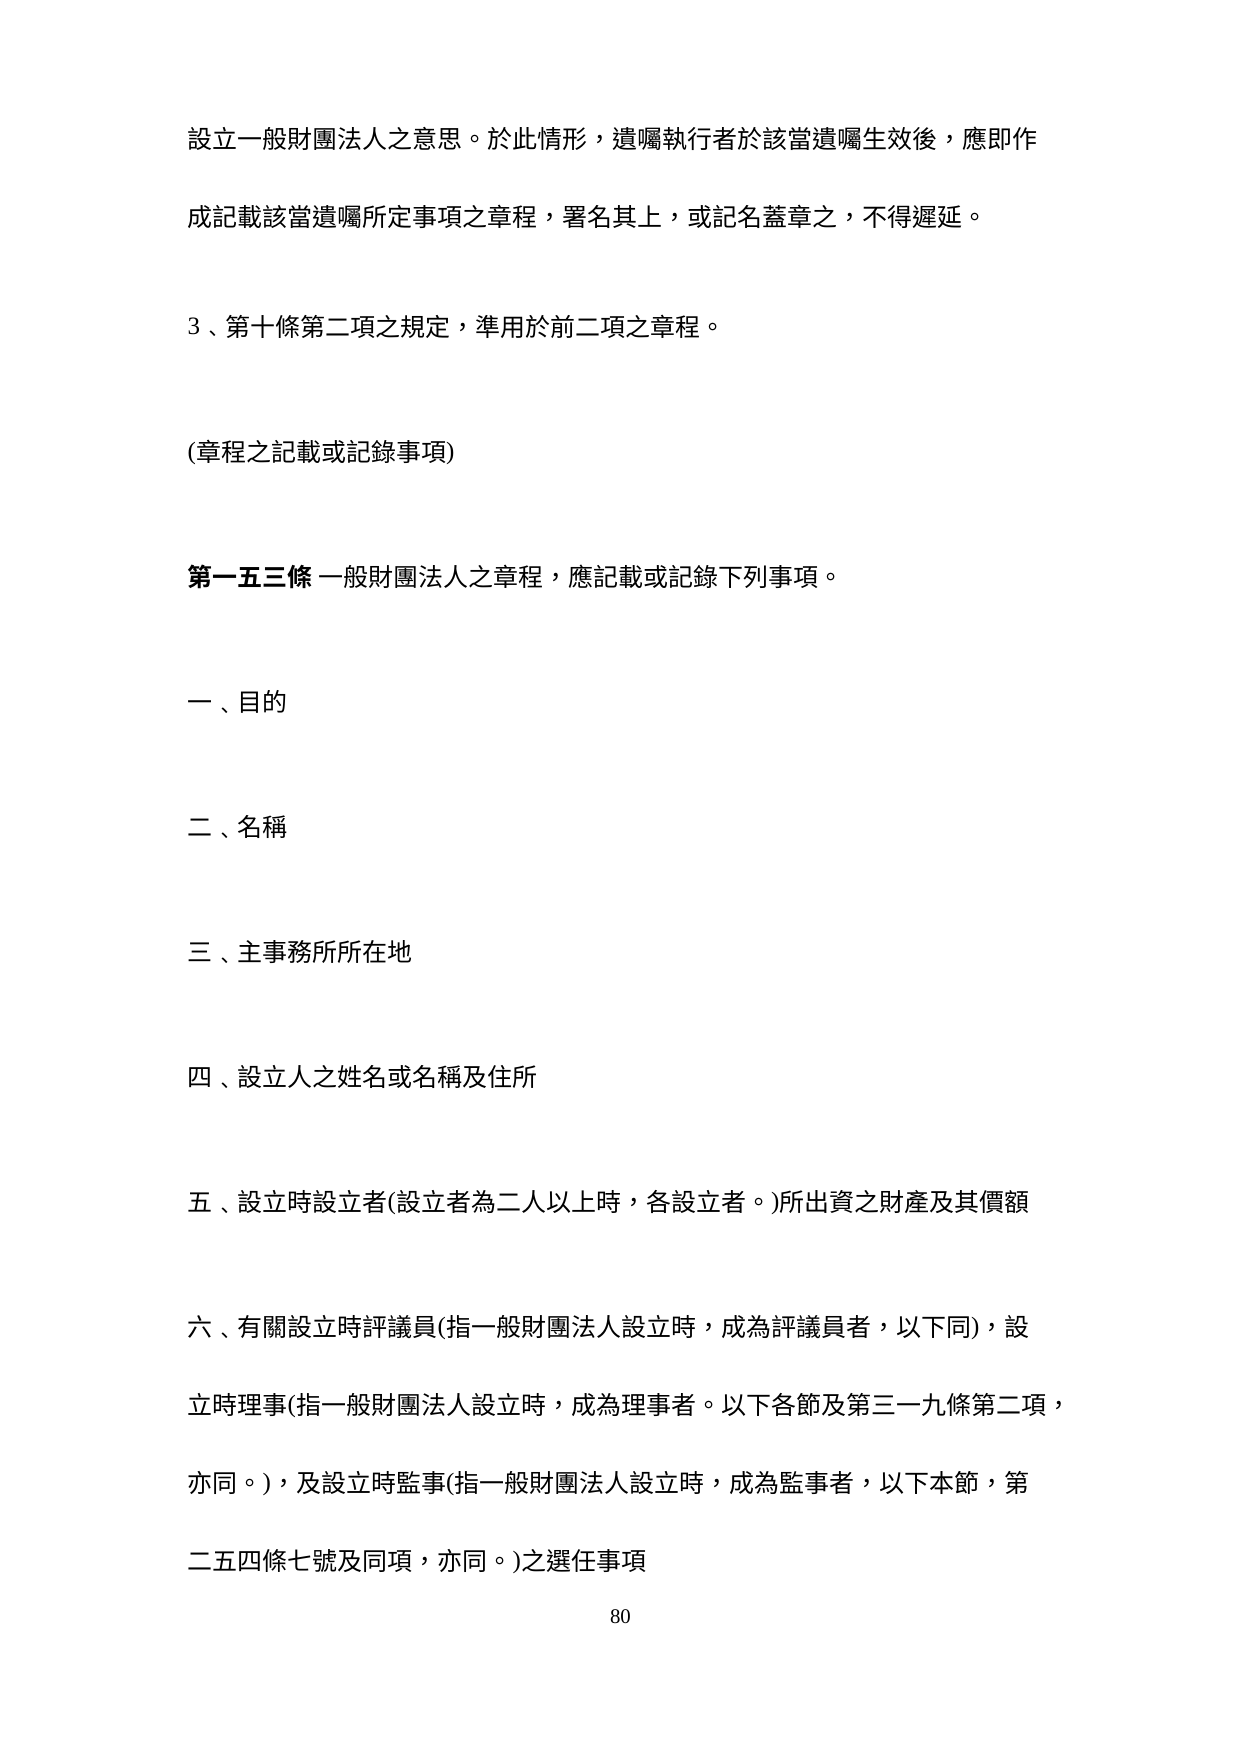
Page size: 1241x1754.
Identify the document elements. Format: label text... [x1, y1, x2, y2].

text 3﹑第十條第二項之規定，準用於前二項之章程。 [187, 284, 1053, 346]
text 五﹑設立時設立者(設立者為二人以上時，各設立者。)所出資之財產及其價額 [187, 1159, 1053, 1221]
text 四﹑設立人之姓名或名稱及住所 [187, 1034, 1053, 1096]
text 三﹑主事務所所在地 [187, 909, 1053, 971]
text 二﹑名稱 [187, 784, 1053, 846]
text 一﹑目的 [187, 659, 1053, 721]
text 設立一般財團法人之意思。於此情形，遺囑執行者於該當遺囑生效後，應即作成記載該當遺囑所定事項之章程，署名其上，或記名蓋章之，不得遲延。 [187, 96, 1053, 237]
text 六﹑有關設立時評議員(指一般財團法人設立時，成為評議員者，以下同)，設立時理事(指一般財團法人設立時，成為理事者。以下各節及第三一九條第二項，亦同。)，及設立時監事(指一般財團法人設立時，成為監事者，以下本節，第二五四條七號及同項，亦同。)之選任事項 [187, 1284, 1053, 1581]
text 第一五三條 一般財團法人之章程，應記載或記錄下列事項。 [187, 534, 1053, 596]
text (章程之記載或記錄事項) [187, 409, 1053, 471]
